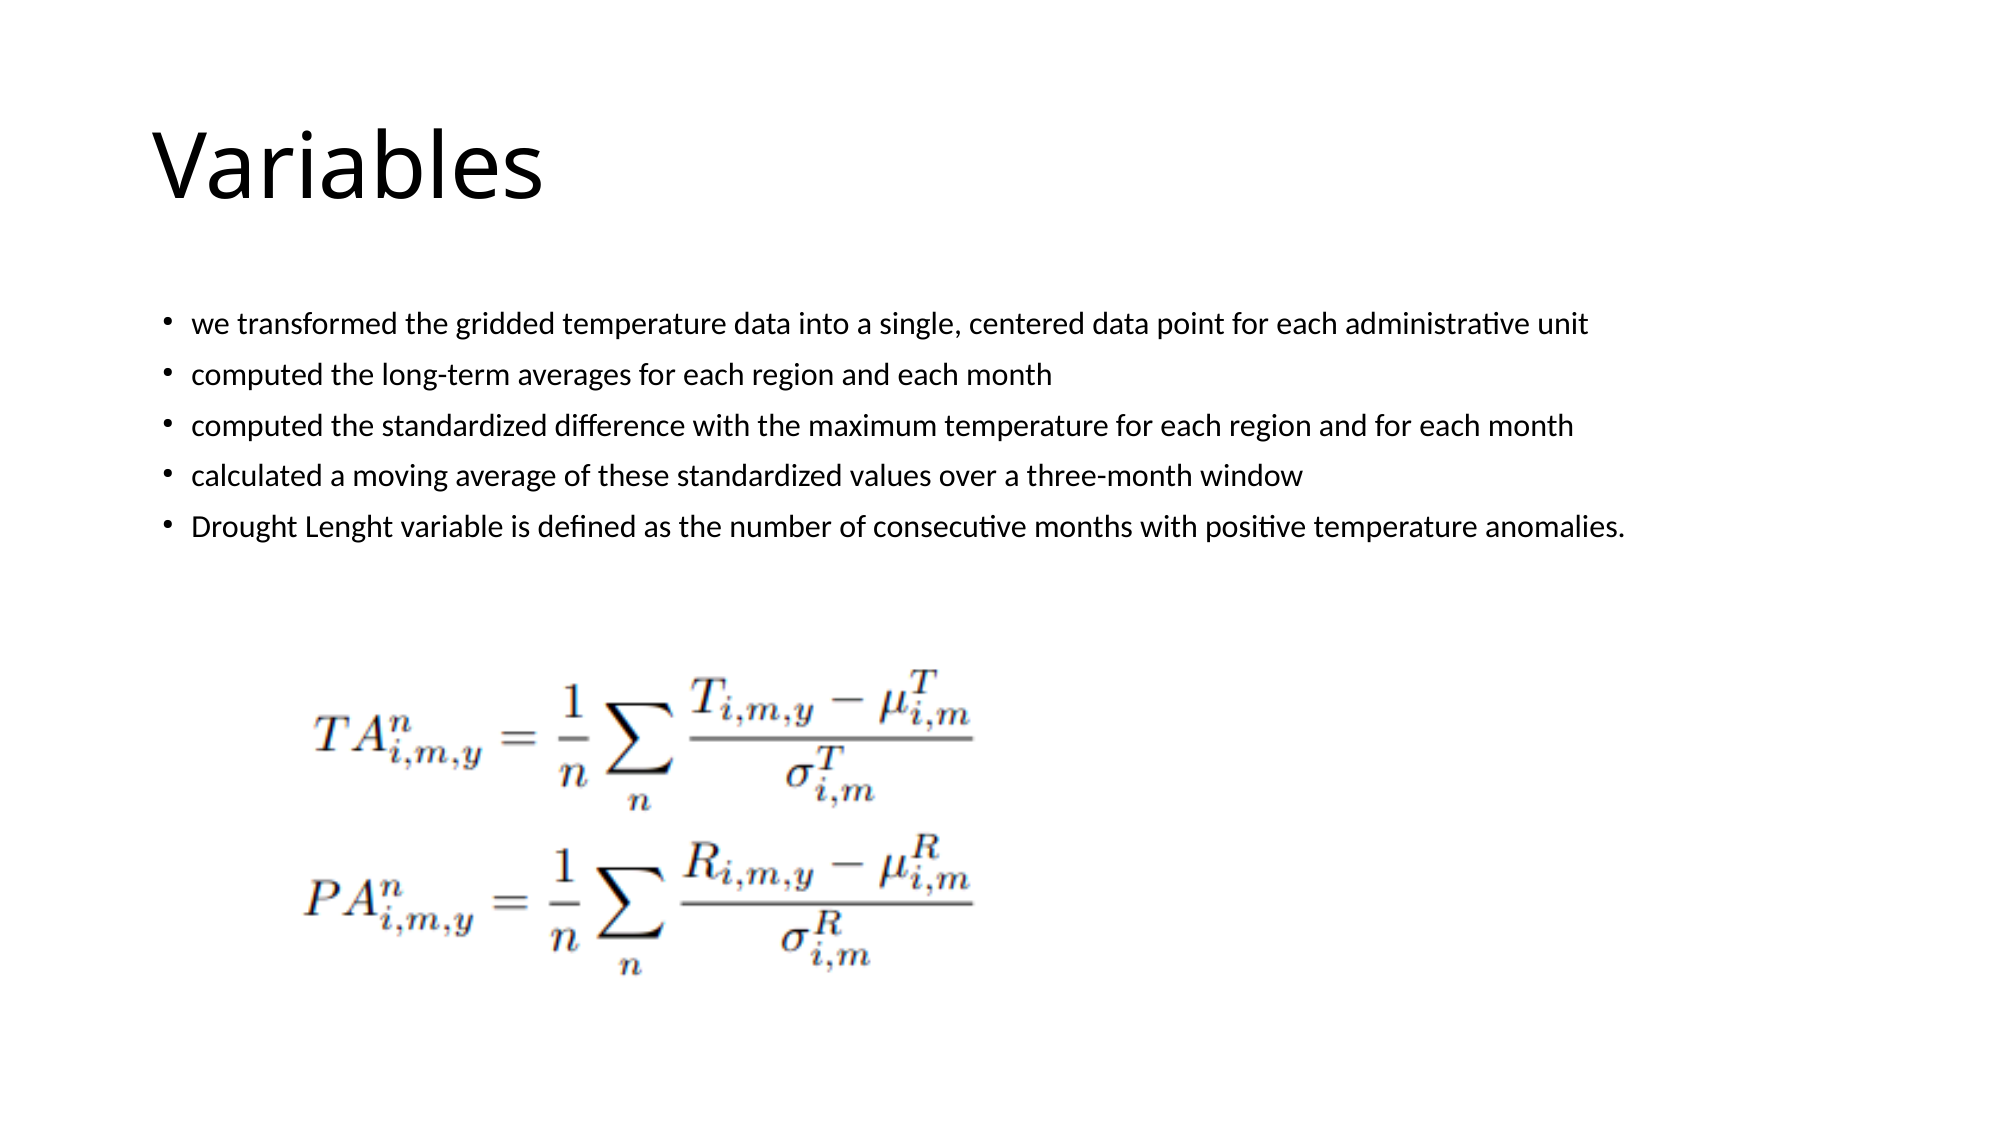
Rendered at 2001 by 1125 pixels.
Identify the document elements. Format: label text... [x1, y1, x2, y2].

picture [269, 637, 1016, 1004]
title Variables [137, 59, 1863, 278]
list we transformed the gridded temperature data into a single, centered data point for each administrative unit computed the long-term averages for each region and each month computed the standardized difference with the maximum temperature for each region and for each month calculated a moving average of these standardized values over a three-month window Drought Lenght variable is defined as the number of consecutive months with positive temperature anomalies. [137, 299, 1914, 556]
